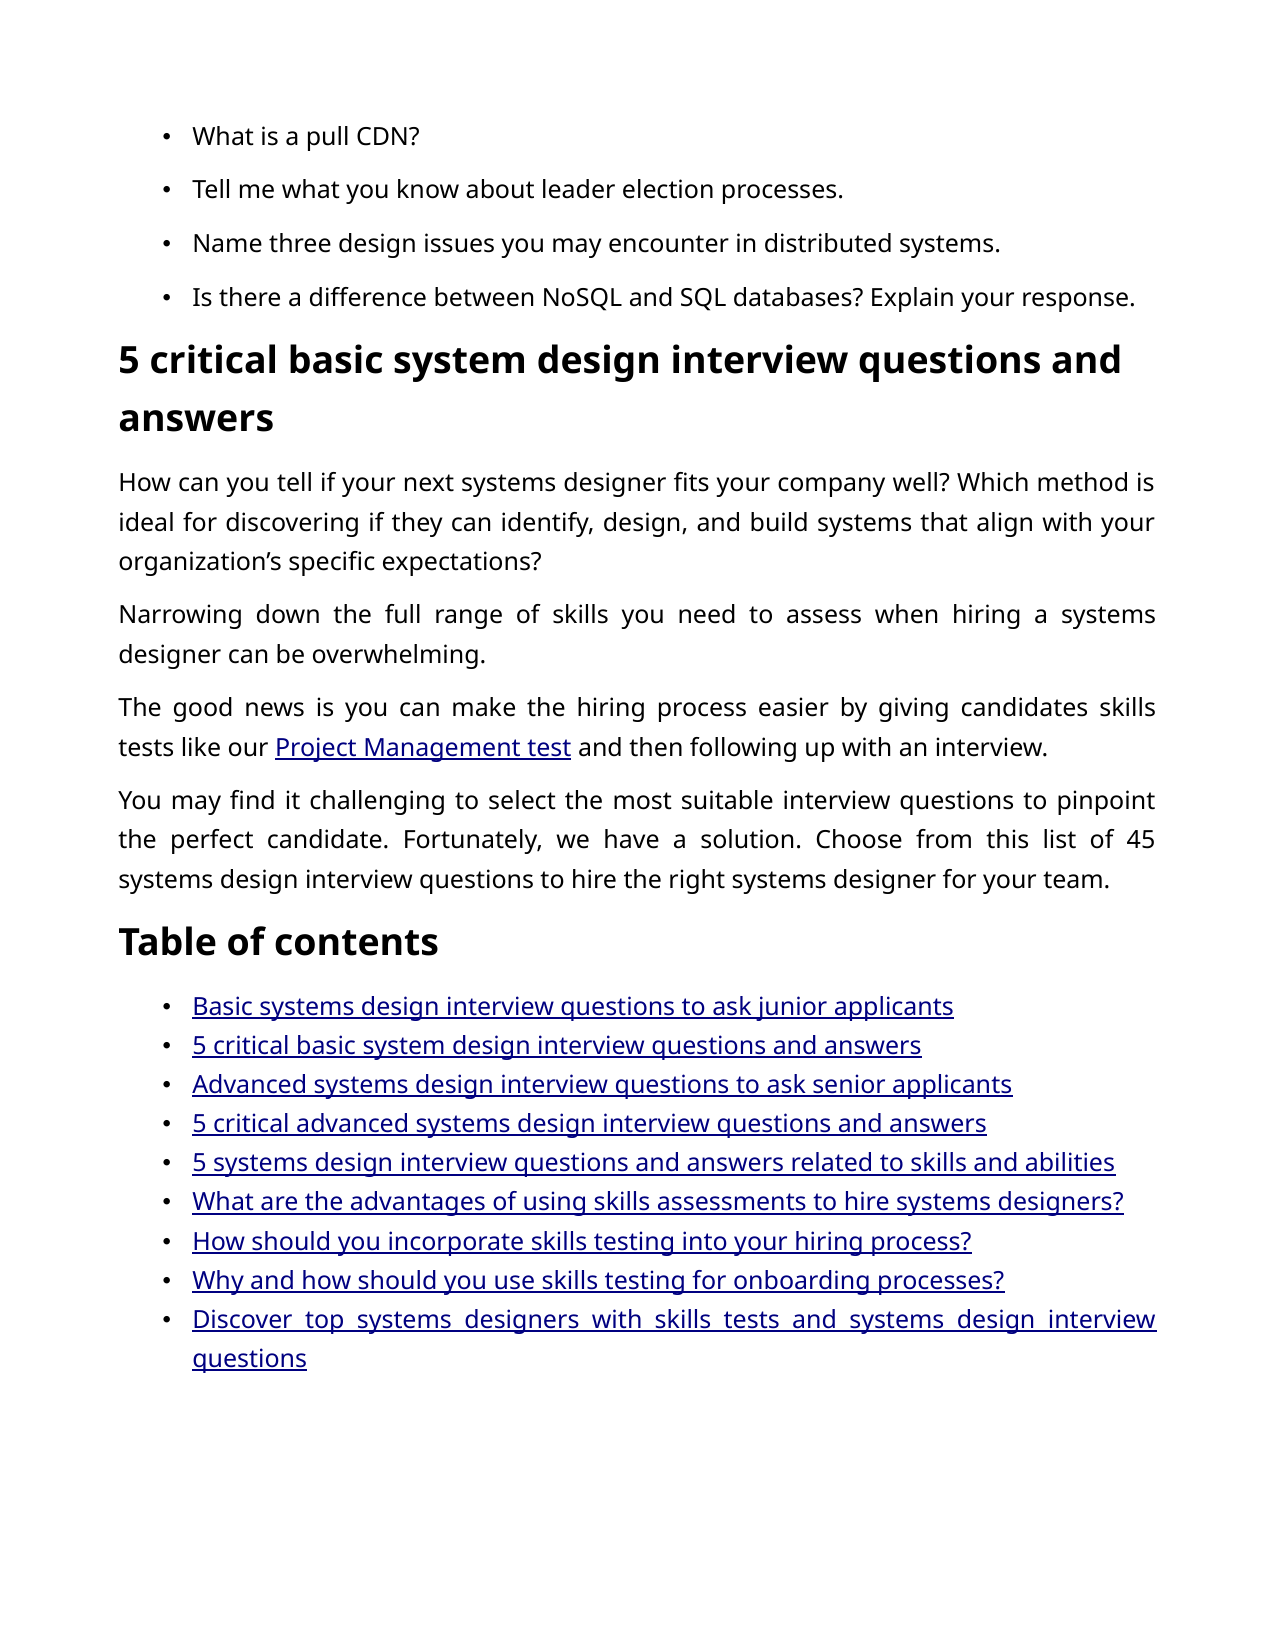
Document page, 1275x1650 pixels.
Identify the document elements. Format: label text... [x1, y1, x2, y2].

list Why and how should you use skills testing for onboarding processes? [162, 1262, 1157, 1296]
text The good news is you can make the hiring process easier by giving candidates skills tests like our Project Management test and then following up with an interview. [118, 690, 1157, 763]
subtitle Table of contents [118, 915, 1157, 966]
list Name three design issues you may encounter in distributed systems. [162, 226, 1157, 260]
text You may find it challenging to select the most suitable interview questions to pinpoint the perfect candidate. Fortunately, we have a solution. Choose from this list of 45 systems design interview questions to hire the right systems designer for your team. [118, 783, 1157, 895]
list Discover top systems designers with skills tests and systems design interview questions [162, 1302, 1157, 1375]
text Narrowing down the full range of skills you need to assess when hiring a systems designer can be overwhelming. [118, 597, 1157, 670]
list 5 critical advanced systems design interview questions and answers [162, 1106, 1157, 1140]
list Basic systems design interview questions to ask junior applicants [162, 988, 1157, 1022]
list Tell me what you know about leader election processes. [162, 172, 1157, 206]
list What is a pull CDN? [162, 118, 1157, 152]
list Is there a difference between NoSQL and SQL databases? Explain your response. [162, 279, 1157, 313]
list Advanced systems design interview questions to ask senior applicants [162, 1067, 1157, 1101]
subtitle 5 critical basic system design interview questions and answers [118, 333, 1157, 443]
text How can you tell if your next systems designer fits your company well? Which method is ideal for discovering if they can identify, design, and build systems that align with your organization’s specific expectations? [118, 465, 1157, 577]
list 5 critical basic system design interview questions and answers [162, 1027, 1157, 1061]
list 5 systems design interview questions and answers related to skills and abilities [162, 1145, 1157, 1179]
list How should you incorporate skills testing into your hiring process? [162, 1223, 1157, 1257]
list What are the advantages of using skills assessments to hire systems designers? [162, 1184, 1157, 1218]
